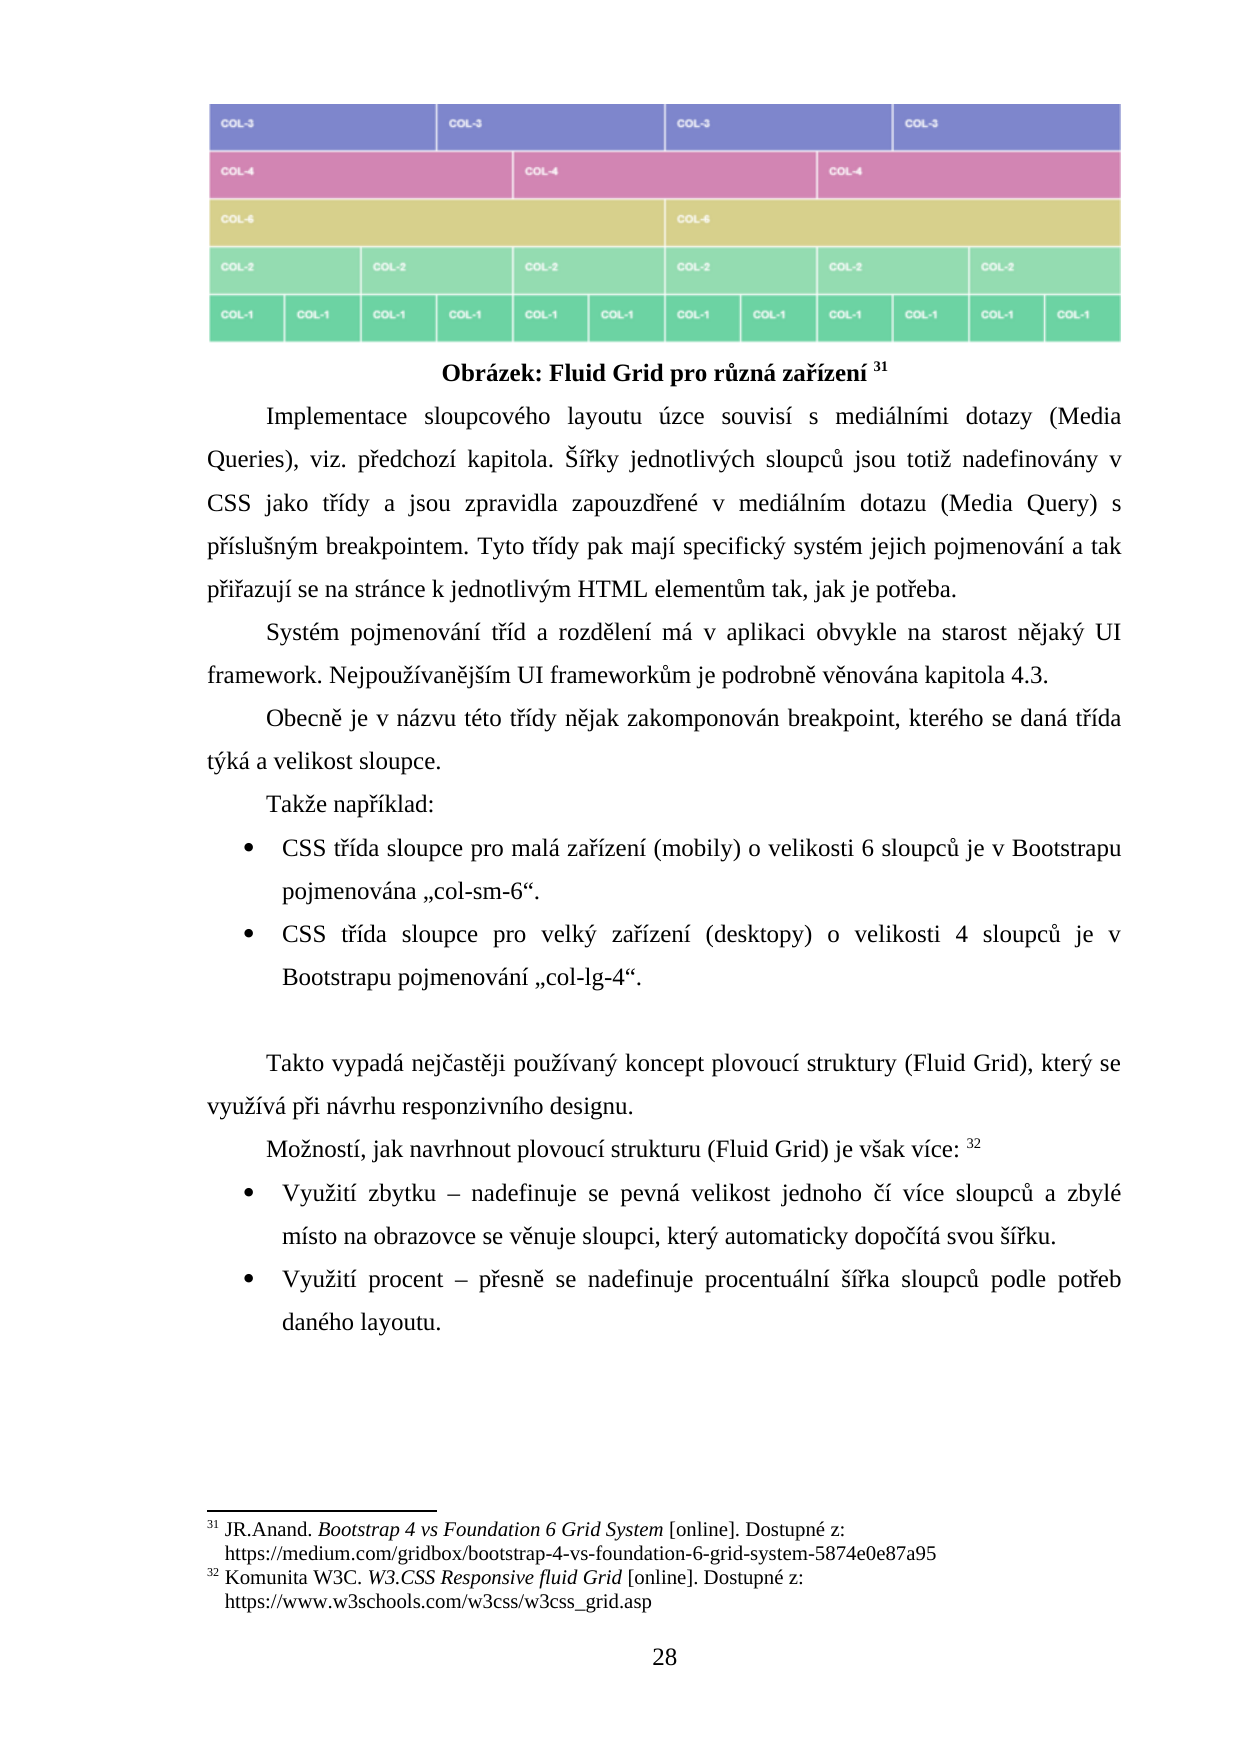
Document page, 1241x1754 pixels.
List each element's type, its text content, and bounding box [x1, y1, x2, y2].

text Takže například: [207, 789, 1122, 818]
picture [209, 104, 1120, 343]
list CSS třída sloupce pro malá zařízení (mobily) o velikosti 6 sloupců je v Bootstrapu pojmenována „col-sm-6“. [244, 833, 1122, 904]
text Obrázek: Fluid Grid pro různá zařízení [207, 343, 1122, 387]
list CSS třída sloupce pro velký zařízení (desktopy) o velikosti 4 sloupců je v Bootstrapu pojmenování „col-lg-4“. [244, 919, 1122, 991]
list JR.Anand. Bootstrap 4 vs Foundation 6 Grid System [online]. Dostupné z: https://medium.com/gridbox/bootstrap-4-vs-foundation-6-grid-system-5874e0e87a95 [207, 1517, 1122, 1565]
list Využití procent – přesně se nadefinuje procentuální šířka sloupců podle potřeb daného layoutu. [244, 1264, 1122, 1336]
text Obecně je v názvu této třídy nějak zakomponován breakpoint, kterého se daná třída týká a velikost sloupce. [207, 703, 1122, 775]
text Možností, jak navrhnout plovoucí strukturu (Fluid Grid) je však více: [207, 1134, 1122, 1163]
list Využití zbytku – nadefinuje se pevná velikost jednoho čí více sloupců a zbylé místo na obrazovce se věnuje sloupci, který automaticky dopočítá svou šířku. [244, 1178, 1122, 1249]
text Implementace sloupcového layoutu úzce souvisí s mediálními dotazy (Media Queries), viz. předchozí kapitola. Šířky jednotlivých sloupců jsou totiž nadefinovány v CSS jako třídy a jsou zpravidla zapouzdřené v mediálním dotazu (Media Query) s příslušným breakpointem. Tyto třídy pak mají specifický systém jejich pojmenování a tak přiřazují se na stránce k jednotlivým HTML elementům tak, jak je potřeba. [207, 401, 1122, 603]
text Systém pojmenování tříd a rozdělení má v aplikaci obvykle na starost nějaký UI framework. Nejpoužívanějším UI frameworkům je podrobně věnována kapitola 4.3. [207, 617, 1122, 689]
text Takto vypadá nejčastěji používaný koncept plovoucí struktury (Fluid Grid), který se využívá při návrhu responzivního designu. [207, 1048, 1122, 1120]
list Komunita W3C. W3.CSS Responsive fluid Grid [online]. Dostupné z: https://www.w3schools.com/w3css/w3css_grid.asp [207, 1565, 1122, 1613]
